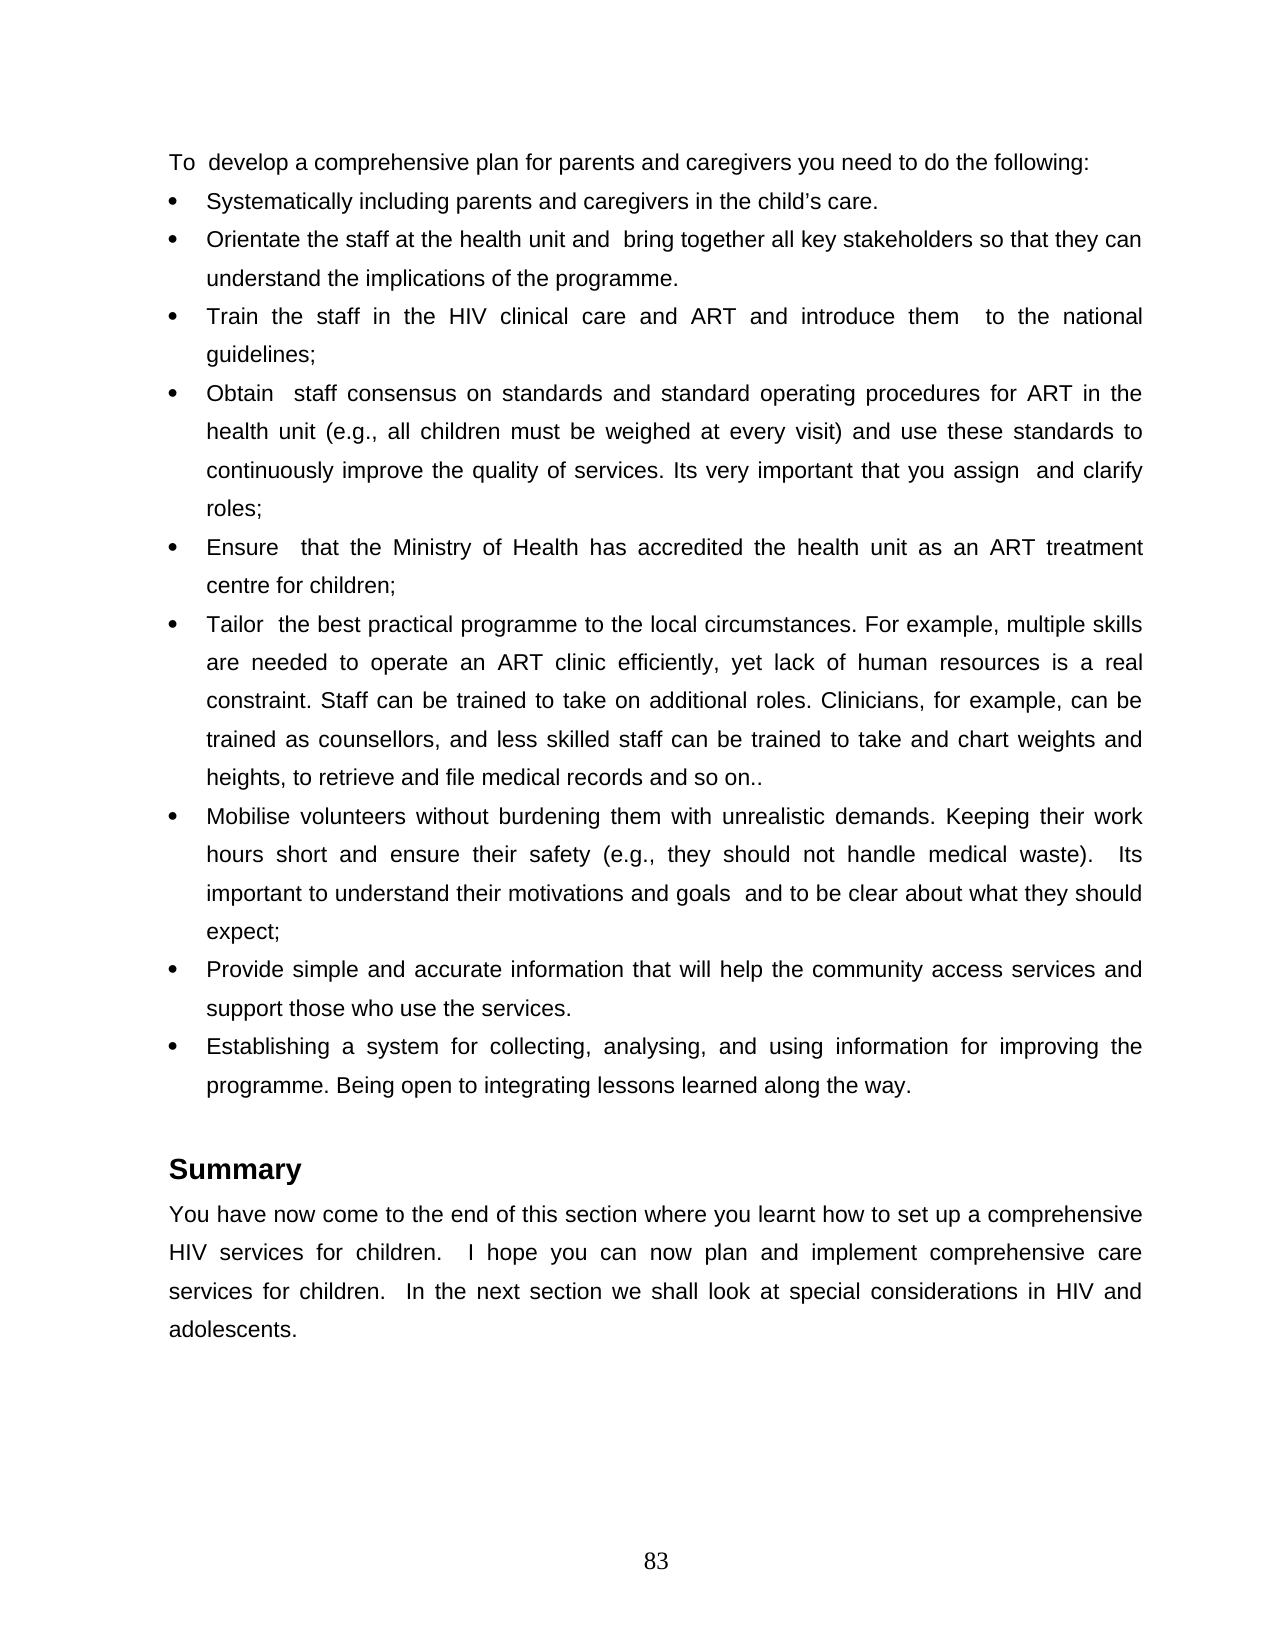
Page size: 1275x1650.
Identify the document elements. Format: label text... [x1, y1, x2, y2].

list Train the staff in the HIV clinical care and ART and introduce them to the national guidelines; [169, 304, 1144, 368]
list Ensure that the Ministry of Health has accredited the health unit as an ART treatment centre for children; [169, 534, 1144, 598]
list Obtain staff consensus on standards and standard operating procedures for ART in the health unit (e.g., all children must be weighed at every visit) and use these standards to continuously improve the quality of services. Its very important that you assign and clarify roles; [169, 381, 1144, 522]
list Tailor the best practical programme to the local circumstances. For example, multiple skills are needed to operate an ART clinic efficiently, yet lack of human resources is a real constraint. Staff can be trained to take on additional roles. Clinicians, for example, can be trained as counsellors, and less skilled staff can be trained to take and chart weights and heights, to retrieve and file medical records and so on.. [169, 611, 1144, 791]
list Provide simple and accurate information that will help the community access services and support those who use the services. [169, 957, 1144, 1021]
list Orientate the staff at the health unit and bring together all key stakeholders so that they can understand the implications of the programme. [169, 227, 1144, 291]
text You have now come to the end of this section where you learnt how to set up a comprehensive HIV services for children. I hope you can now plan and implement comprehensive care services for children. In the next section we shall look at special considerations in HIV and adolescents. [169, 1202, 1144, 1343]
list Mobilise volunteers without burdening them with unrealistic demands. Keeping their work hours short and ensure their safety (e.g., they should not handle medical waste). Its important to understand their motivations and goals and to be clear about what they should expect; [169, 803, 1144, 944]
list Establishing a system for collecting, analysing, and using information for improving the programme. Being open to integrating lessons learned along the way. [169, 1034, 1144, 1098]
list Systematically including parents and caregivers in the child’s care. [169, 188, 1144, 214]
text Summary [169, 1153, 1144, 1185]
text To develop a comprehensive plan for parents and caregivers you need to do the following: [169, 150, 1144, 176]
